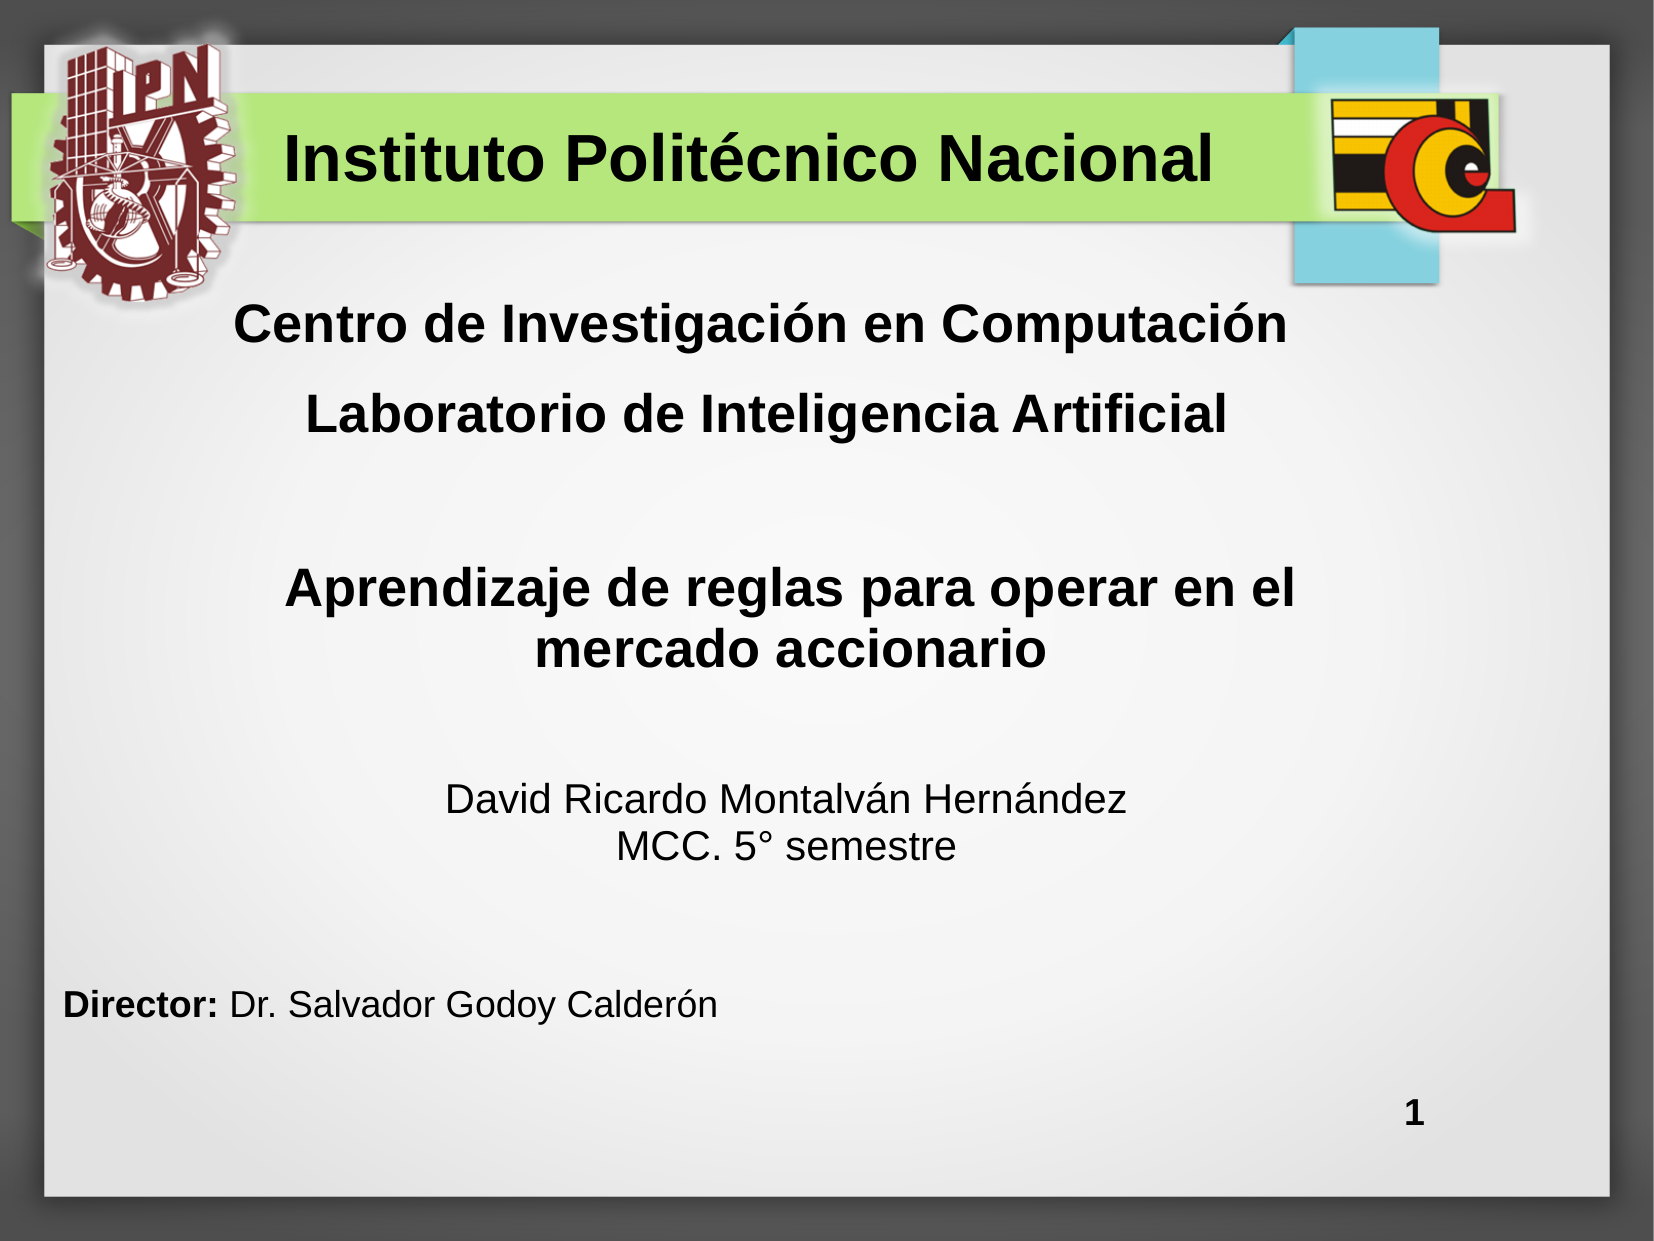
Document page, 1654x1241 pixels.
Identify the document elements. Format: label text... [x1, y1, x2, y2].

picture [0, 0, 1654, 1241]
text_box Laboratorio de Inteligencia Artificial [212, 376, 1323, 513]
text_box Aprendizaje de reglas para operar en el mercado accionario [168, 549, 1414, 687]
text_box David Ricardo Montalván Hernández MCC. 5° semestre [403, 768, 1170, 878]
text_box Centro de Investigación en Computación [101, 255, 1422, 393]
text_box Instituto Politécnico Nacional [225, 67, 1276, 250]
text_box Director: Dr. Salvador Godoy Calderón [48, 975, 1084, 1033]
text_box [1389, 1083, 1601, 1141]
